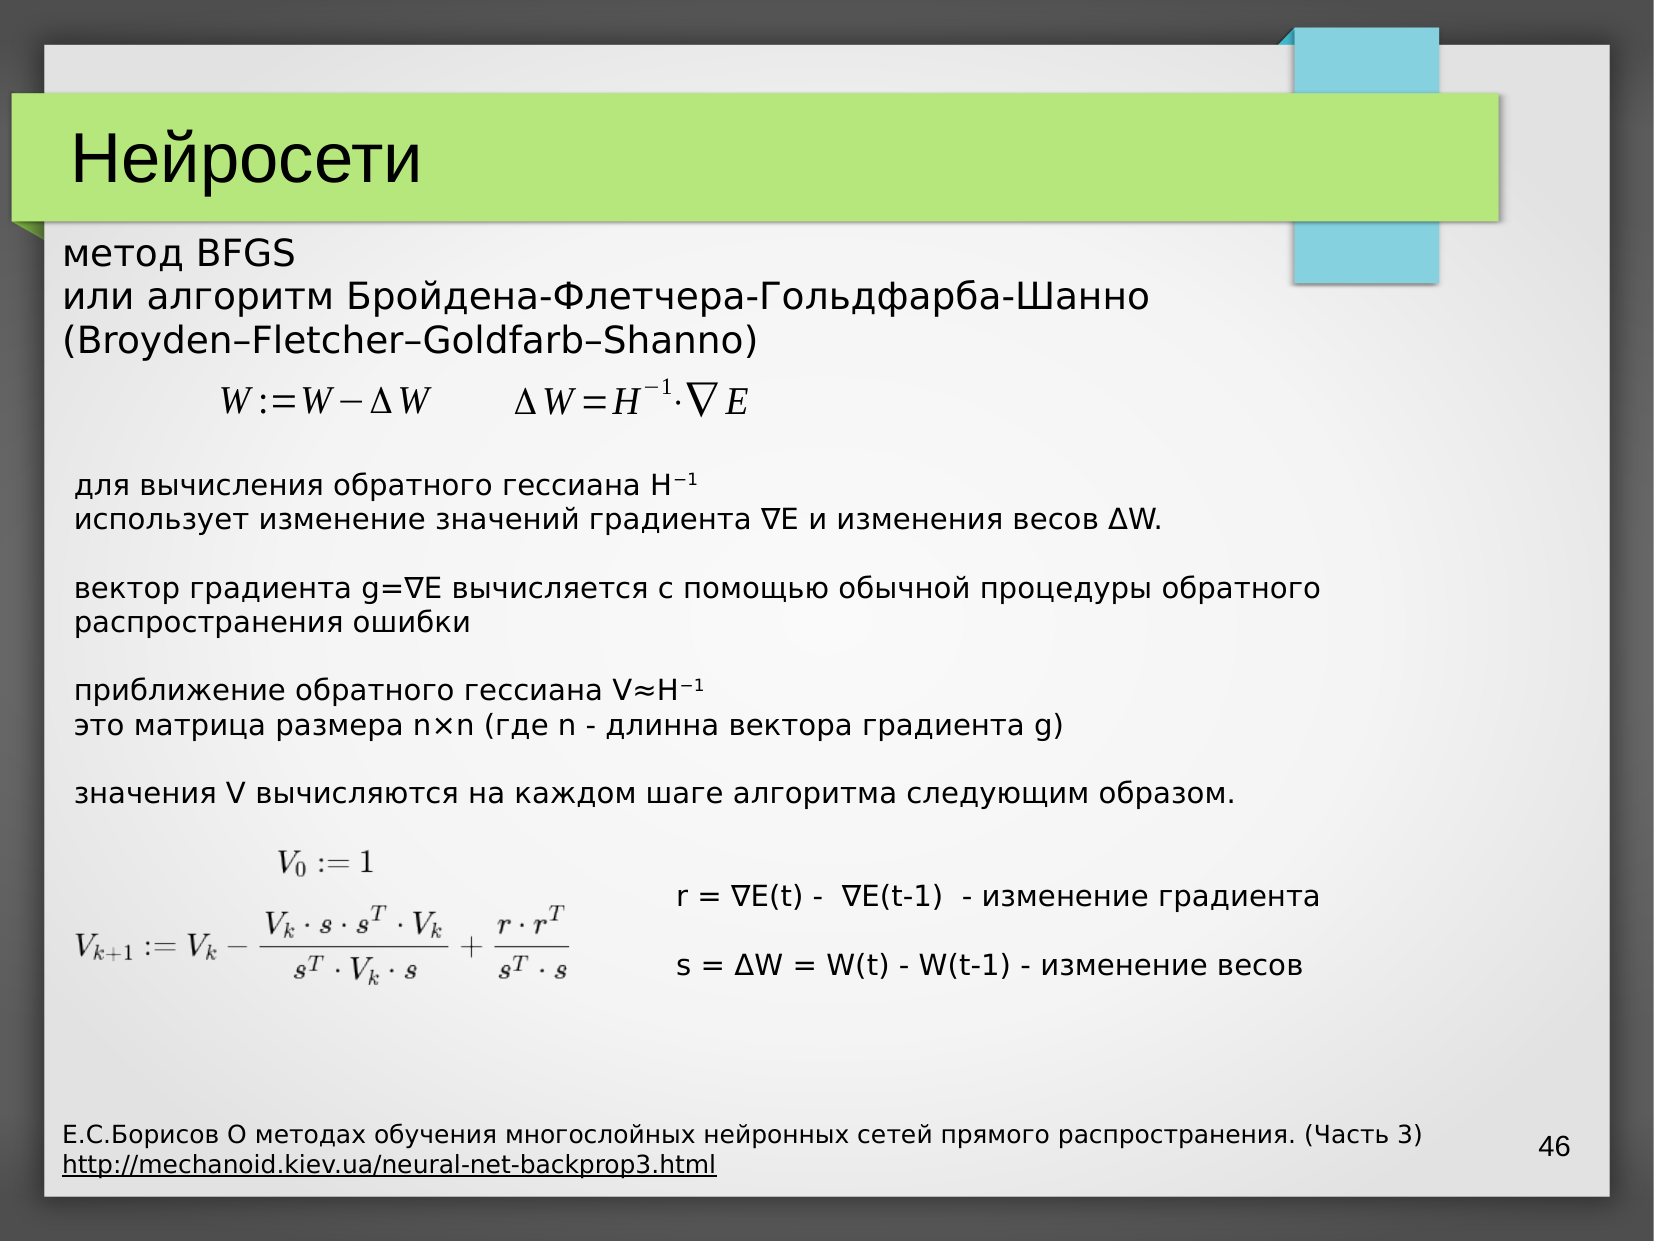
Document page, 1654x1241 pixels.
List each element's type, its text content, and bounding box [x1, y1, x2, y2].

title Нейросети [70, 118, 1205, 199]
text_box метод BFGS или алгоритм Бройдена-Флетчера-Гольдфарба-Шанно (Broyden–Fletcher–Goldfarb–Shanno) [47, 224, 1205, 378]
text_box для вычисления обратного гессиана H−1 использует изменение значений градиента ∇E и изменения весов ΔW. вектор градиента g=∇E вычисляется с помощью обычной процедуры обратного распространения ошибки приближение обратного гессиана V≈H−1 это матрица размера n×n (где n - длинна вектора градиента g) значения V вычисляются на каждом шаге алгоритма следующим образом. [59, 460, 1596, 819]
text_box r = ∇E(t) - ∇E(t-1) - изменение градиента s = ΔW = W(t) - W(t-1) - изменение весов [661, 872, 1347, 1004]
picture [0, 0, 1654, 1241]
chart [212, 385, 439, 427]
chart [507, 377, 758, 427]
text_box Е.С.Борисов О методах обучения многослойных нейронных сетей прямого распространения. (Часть 3) http://mechanoid.kiev.ua/neural-net-backprop3.html [47, 1113, 1477, 1187]
